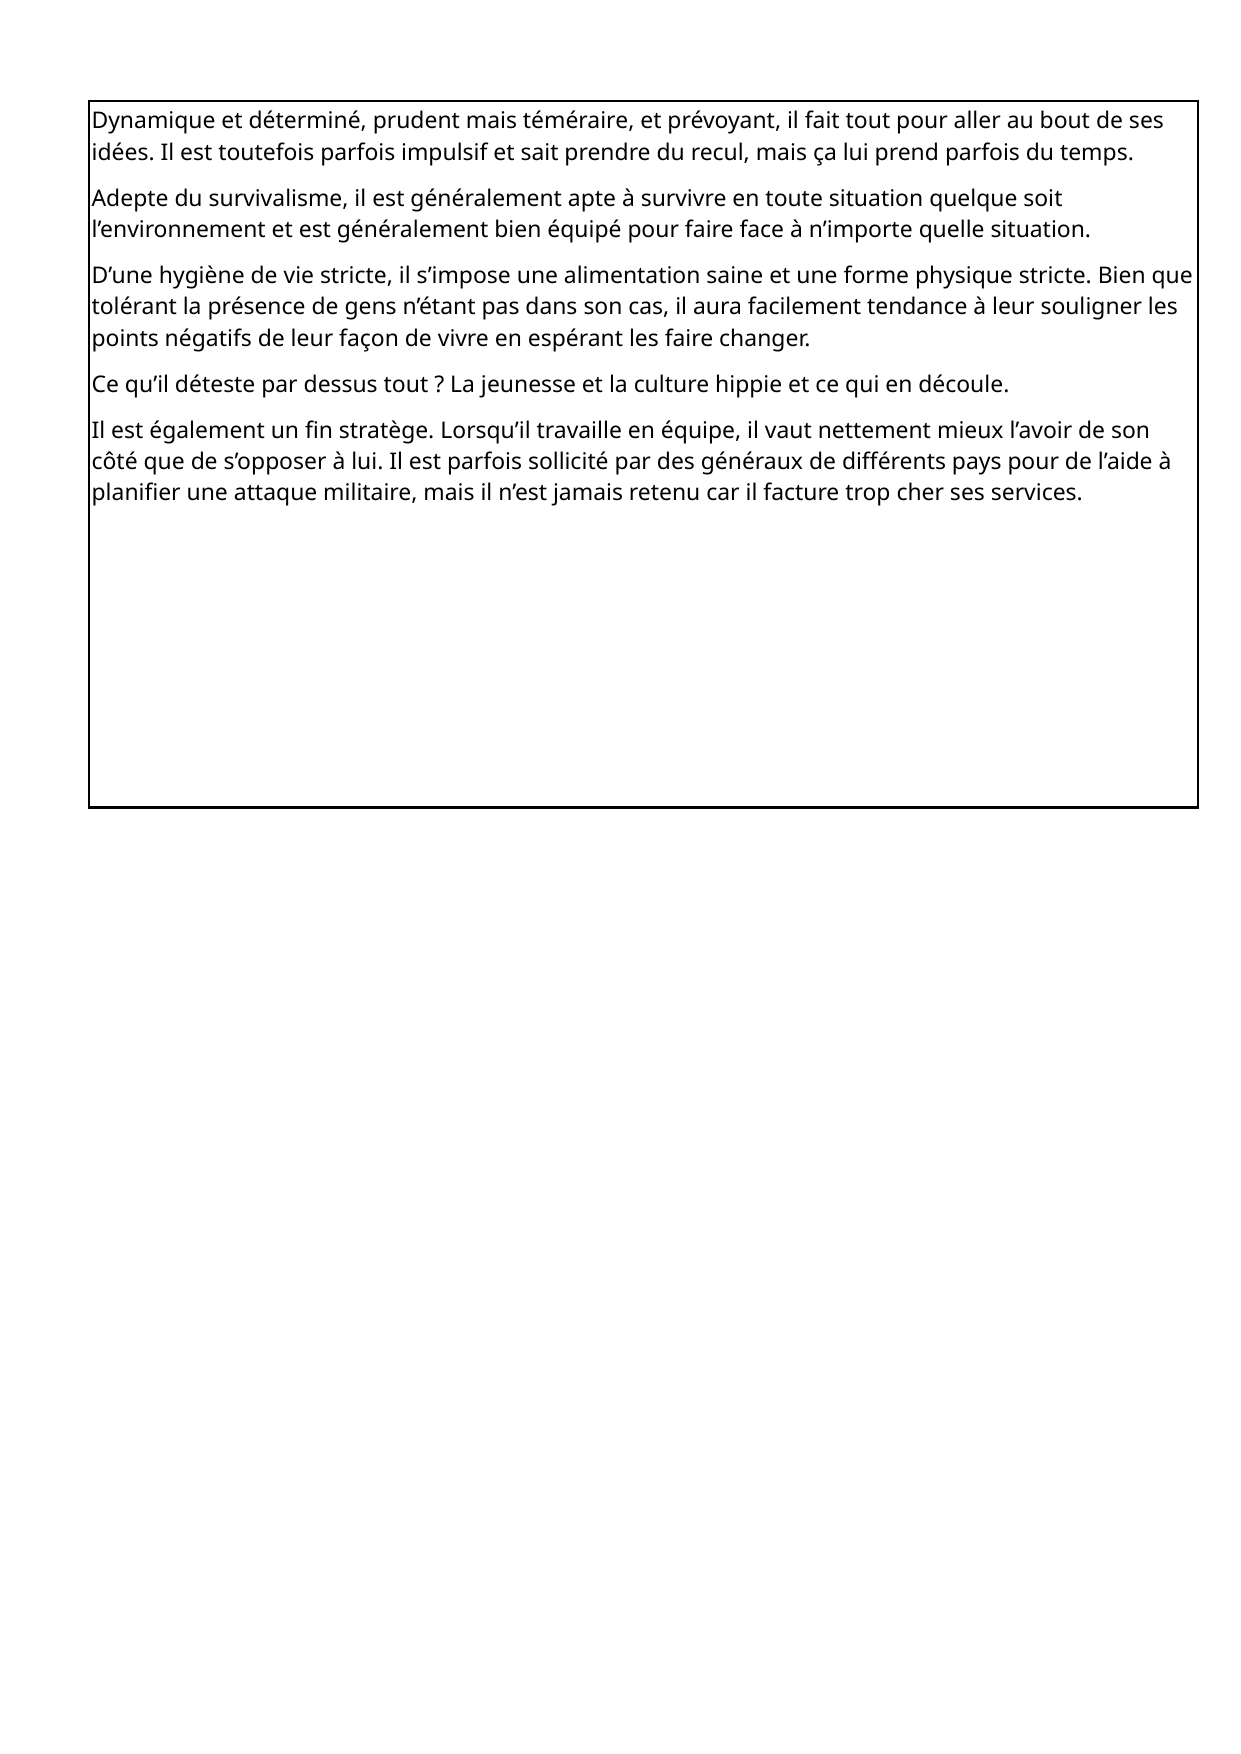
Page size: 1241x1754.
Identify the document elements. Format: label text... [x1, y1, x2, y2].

table_header Dynamique et déterminé, prudent mais téméraire, et prévoyant, il fait tout pour aller au bout de ses idées. Il est toutefois parfois impulsif et sait prendre du recul, mais ça lui prend parfois du temps. Adepte du survivalisme, il est généralement apte à survivre en toute situation quelque soit l’environnement et est généralement bien équipé pour faire face à n’importe quelle situation. D’une hygiène de vie stricte, il s’impose une alimentation saine et une forme physique stricte. Bien que tolérant la présence de gens n’étant pas dans son cas, il aura facilement tendance à leur souligner les points négatifs de leur façon de vivre en espérant les faire changer. Ce qu’il déteste par dessus tout ? La jeunesse et la culture hippie et ce qui en découle. Il est également un fin stratège. Lorsqu’il travaille en équipe, il vaut nettement mieux l’avoir de son côté que de s’opposer à lui. Il est parfois sollicité par des généraux de différents pays pour de l’aide à planifier une attaque militaire, mais il n’est jamais retenu car il facture trop cher ses services. [90, 102, 1197, 806]
